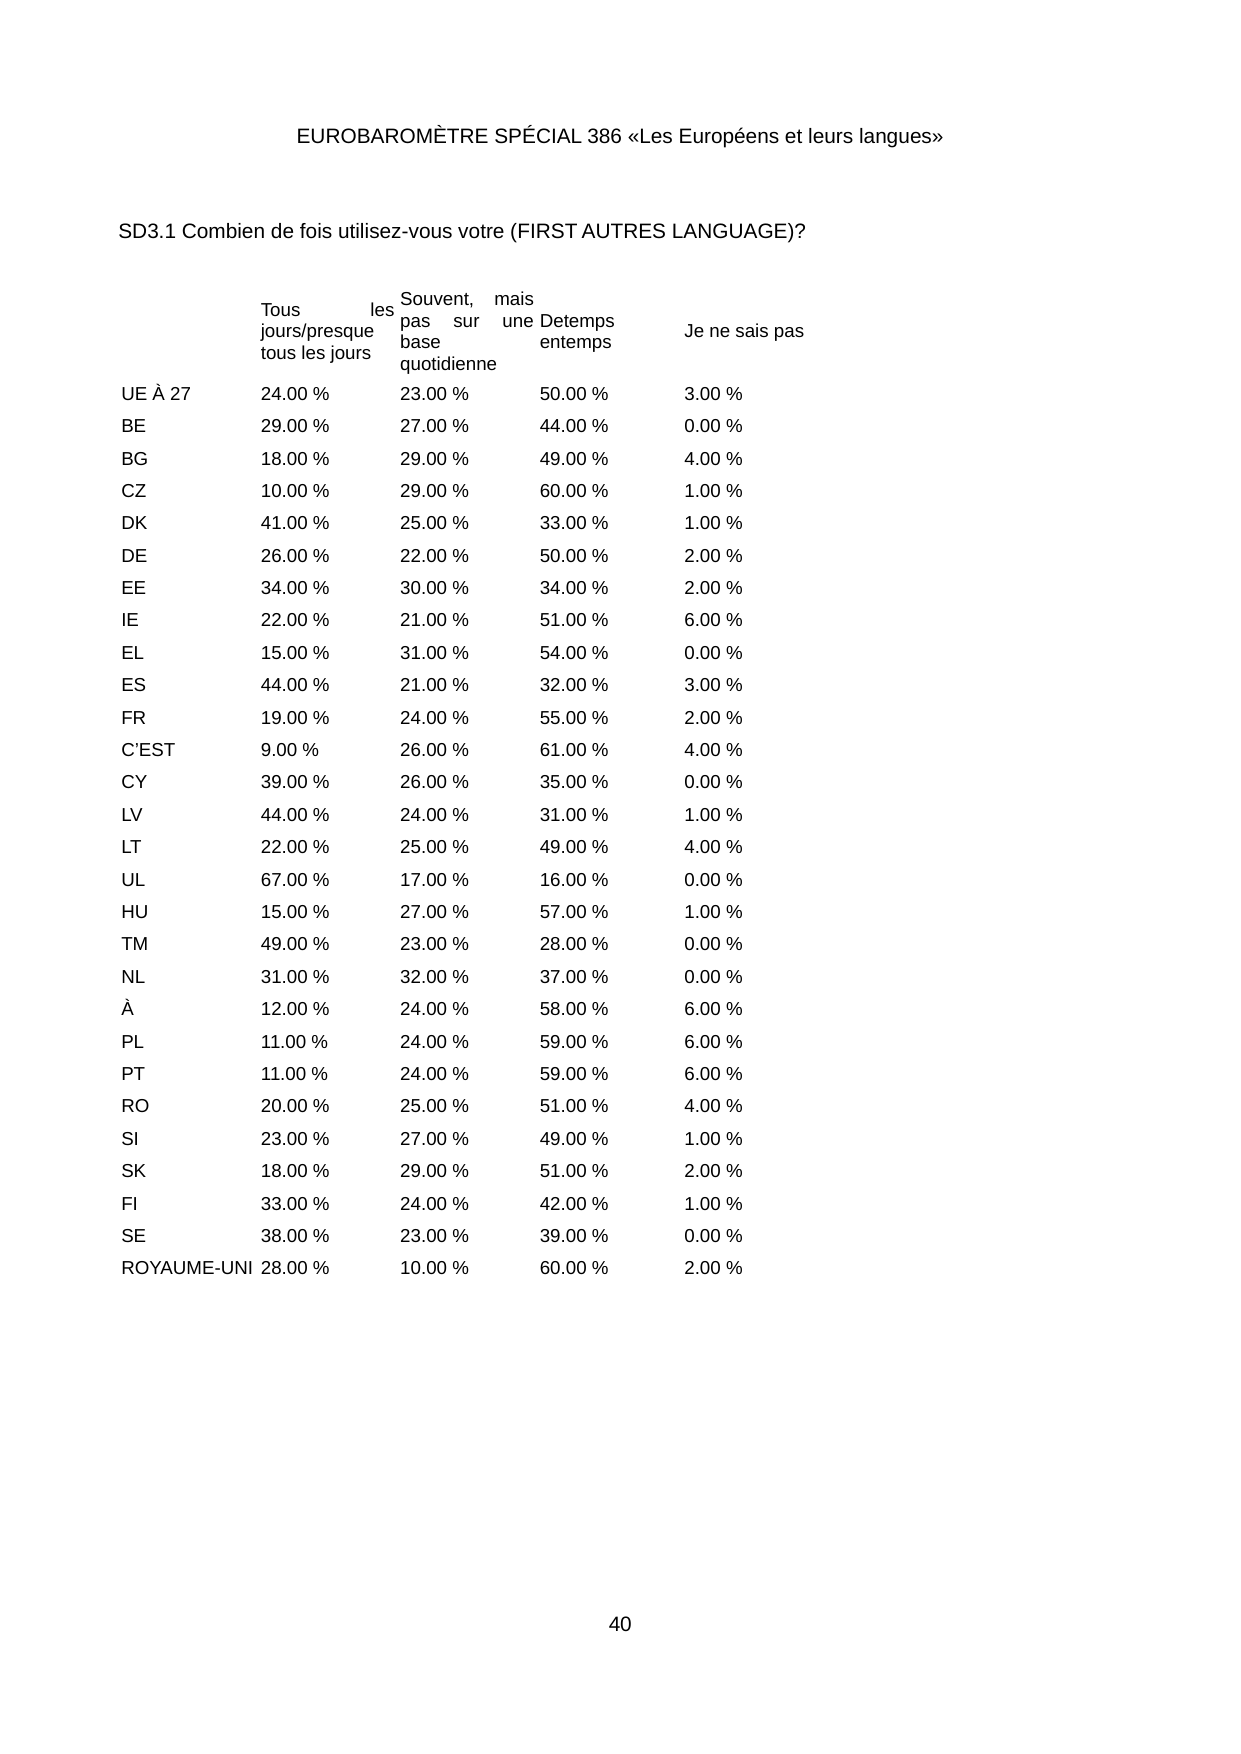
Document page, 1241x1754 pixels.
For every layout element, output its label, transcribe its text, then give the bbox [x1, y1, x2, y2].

table_cell 30,00 % [397, 571, 537, 604]
table_cell 15,00 % [258, 895, 397, 928]
table_header Souvent, mais pas sur une base quotidienne [397, 285, 537, 377]
table_cell 37,00 % [537, 960, 681, 993]
table_cell 32,00 % [537, 669, 681, 701]
table_cell 33,00 % [258, 1187, 397, 1219]
table_cell 24,00 % [397, 798, 537, 831]
table_cell 4,00 % [681, 1090, 821, 1122]
table_cell EL [118, 636, 258, 669]
table_cell PT [118, 1058, 258, 1090]
table_cell 49,00 % [537, 1122, 681, 1154]
table_cell 49,00 % [537, 831, 681, 863]
table_cell 27,00 % [397, 1122, 537, 1154]
table_cell 17,00 % [397, 863, 537, 895]
table_cell 23,00 % [397, 928, 537, 960]
table_header Tous les jours/presque tous les jours [258, 285, 397, 377]
table_cell 49,00 % [537, 442, 681, 474]
table_cell 54,00 % [537, 636, 681, 669]
table_cell SE [118, 1219, 258, 1252]
table_cell BG [118, 442, 258, 474]
table_cell 23,00 % [258, 1122, 397, 1154]
table_header [118, 285, 258, 377]
table_cell 29,00 % [397, 442, 537, 474]
table_cell 6,00 % [681, 604, 821, 636]
table_cell 44,00 % [258, 798, 397, 831]
table_cell 59,00 % [537, 1058, 681, 1090]
table_cell BE [118, 410, 258, 442]
table_cell 27,00 % [397, 410, 537, 442]
text SD3.1 Combien de fois utilisez-vous votre (FIRST AUTRES LANGUAGE)? [118, 219, 1122, 243]
table_cell À [118, 993, 258, 1025]
table_cell 55,00 % [537, 701, 681, 733]
table_cell 35,00 % [537, 766, 681, 798]
table_cell LT [118, 831, 258, 863]
table_cell UL [118, 863, 258, 895]
table_cell CY [118, 766, 258, 798]
table_cell 0,00 % [681, 636, 821, 669]
table_cell 29,00 % [397, 474, 537, 507]
table_cell 6,00 % [681, 993, 821, 1025]
table_cell 39,00 % [258, 766, 397, 798]
table_cell 3,00 % [681, 377, 821, 409]
table_cell NL [118, 960, 258, 993]
table_cell 31,00 % [397, 636, 537, 669]
table_cell 25,00 % [397, 507, 537, 539]
table_cell 57,00 % [537, 895, 681, 928]
table_cell 11,00 % [258, 1025, 397, 1057]
table_cell 31,00 % [537, 798, 681, 831]
table_cell 19,00 % [258, 701, 397, 733]
table_cell 4,00 % [681, 734, 821, 766]
table_cell ROYAUME-UNI [118, 1252, 258, 1284]
table_cell 38,00 % [258, 1219, 397, 1252]
table_cell 12,00 % [258, 993, 397, 1025]
table_cell 31,00 % [258, 960, 397, 993]
table_cell CZ [118, 474, 258, 507]
table_cell 9,00 % [258, 734, 397, 766]
table_cell 41,00 % [258, 507, 397, 539]
table_cell 6,00 % [681, 1025, 821, 1057]
table_cell 61,00 % [537, 734, 681, 766]
table_header Je ne sais pas [681, 285, 821, 377]
table_cell UE À 27 [118, 377, 258, 409]
table_cell 0,00 % [681, 410, 821, 442]
table_cell 24,00 % [397, 1187, 537, 1219]
table_cell 24,00 % [397, 701, 537, 733]
table_cell 15,00 % [258, 636, 397, 669]
table_cell 67,00 % [258, 863, 397, 895]
table_cell 44,00 % [537, 410, 681, 442]
table_cell 51,00 % [537, 604, 681, 636]
table_cell 1,00 % [681, 1122, 821, 1154]
table_cell 32,00 % [397, 960, 537, 993]
table_cell 26,00 % [258, 539, 397, 571]
table_cell 1,00 % [681, 1187, 821, 1219]
table_cell 26,00 % [397, 766, 537, 798]
table_cell 34,00 % [258, 571, 397, 604]
table_cell 22,00 % [258, 604, 397, 636]
table_cell 4,00 % [681, 442, 821, 474]
table_cell 26,00 % [397, 734, 537, 766]
table_cell SI [118, 1122, 258, 1154]
table_cell 51,00 % [537, 1090, 681, 1122]
table_cell 60,00 % [537, 474, 681, 507]
table_cell 0,00 % [681, 960, 821, 993]
table_cell 51,00 % [537, 1155, 681, 1187]
table_cell 16,00 % [537, 863, 681, 895]
table_cell 6,00 % [681, 1058, 821, 1090]
table_cell 22,00 % [258, 831, 397, 863]
table_cell 24,00 % [397, 993, 537, 1025]
table_cell 58,00 % [537, 993, 681, 1025]
table_cell EE [118, 571, 258, 604]
table_cell 0,00 % [681, 863, 821, 895]
table_cell 24,00 % [397, 1025, 537, 1057]
table_cell 24,00 % [397, 1058, 537, 1090]
table_header Detemps entemps [537, 285, 681, 377]
table_cell C’EST [118, 734, 258, 766]
table_cell 2,00 % [681, 1155, 821, 1187]
table_cell 28,00 % [258, 1252, 397, 1284]
table_cell FR [118, 701, 258, 733]
table_cell 29,00 % [397, 1155, 537, 1187]
table_cell 44,00 % [258, 669, 397, 701]
table_cell 28,00 % [537, 928, 681, 960]
table_cell 33,00 % [537, 507, 681, 539]
table_cell 2,00 % [681, 539, 821, 571]
table_cell 2,00 % [681, 701, 821, 733]
table_cell 10,00 % [258, 474, 397, 507]
table_cell RO [118, 1090, 258, 1122]
table_cell 1,00 % [681, 507, 821, 539]
table_cell 3,00 % [681, 669, 821, 701]
table_cell 2,00 % [681, 1252, 821, 1284]
table_cell 59,00 % [537, 1025, 681, 1057]
table_cell 50,00 % [537, 539, 681, 571]
table_cell 24,00 % [258, 377, 397, 409]
table_cell TM [118, 928, 258, 960]
table_cell PL [118, 1025, 258, 1057]
table_cell 27,00 % [397, 895, 537, 928]
table_cell SK [118, 1155, 258, 1187]
table_cell 0,00 % [681, 766, 821, 798]
table_cell 22,00 % [397, 539, 537, 571]
table_cell HU [118, 895, 258, 928]
table_cell 2,00 % [681, 571, 821, 604]
table_cell 49,00 % [258, 928, 397, 960]
table_cell DE [118, 539, 258, 571]
table_cell 50,00 % [537, 377, 681, 409]
table_cell 60,00 % [537, 1252, 681, 1284]
table_cell 10,00 % [397, 1252, 537, 1284]
table_cell IE [118, 604, 258, 636]
table_cell 23,00 % [397, 377, 537, 409]
table_cell 34,00 % [537, 571, 681, 604]
table_cell 1,00 % [681, 895, 821, 928]
table_cell 25,00 % [397, 831, 537, 863]
table_cell 20,00 % [258, 1090, 397, 1122]
table_cell DK [118, 507, 258, 539]
table_cell 21,00 % [397, 604, 537, 636]
table_cell 25,00 % [397, 1090, 537, 1122]
table_cell 18,00 % [258, 442, 397, 474]
table_cell 1,00 % [681, 474, 821, 507]
table_cell 29,00 % [258, 410, 397, 442]
table_cell 0,00 % [681, 928, 821, 960]
table_cell 39,00 % [537, 1219, 681, 1252]
table_cell LV [118, 798, 258, 831]
table_cell FI [118, 1187, 258, 1219]
table_cell 18,00 % [258, 1155, 397, 1187]
table_cell 11,00 % [258, 1058, 397, 1090]
table_cell 23,00 % [397, 1219, 537, 1252]
table_cell 1,00 % [681, 798, 821, 831]
table_cell 0,00 % [681, 1219, 821, 1252]
table_cell 21,00 % [397, 669, 537, 701]
table_cell 4,00 % [681, 831, 821, 863]
table_cell ES [118, 669, 258, 701]
table_cell 42,00 % [537, 1187, 681, 1219]
